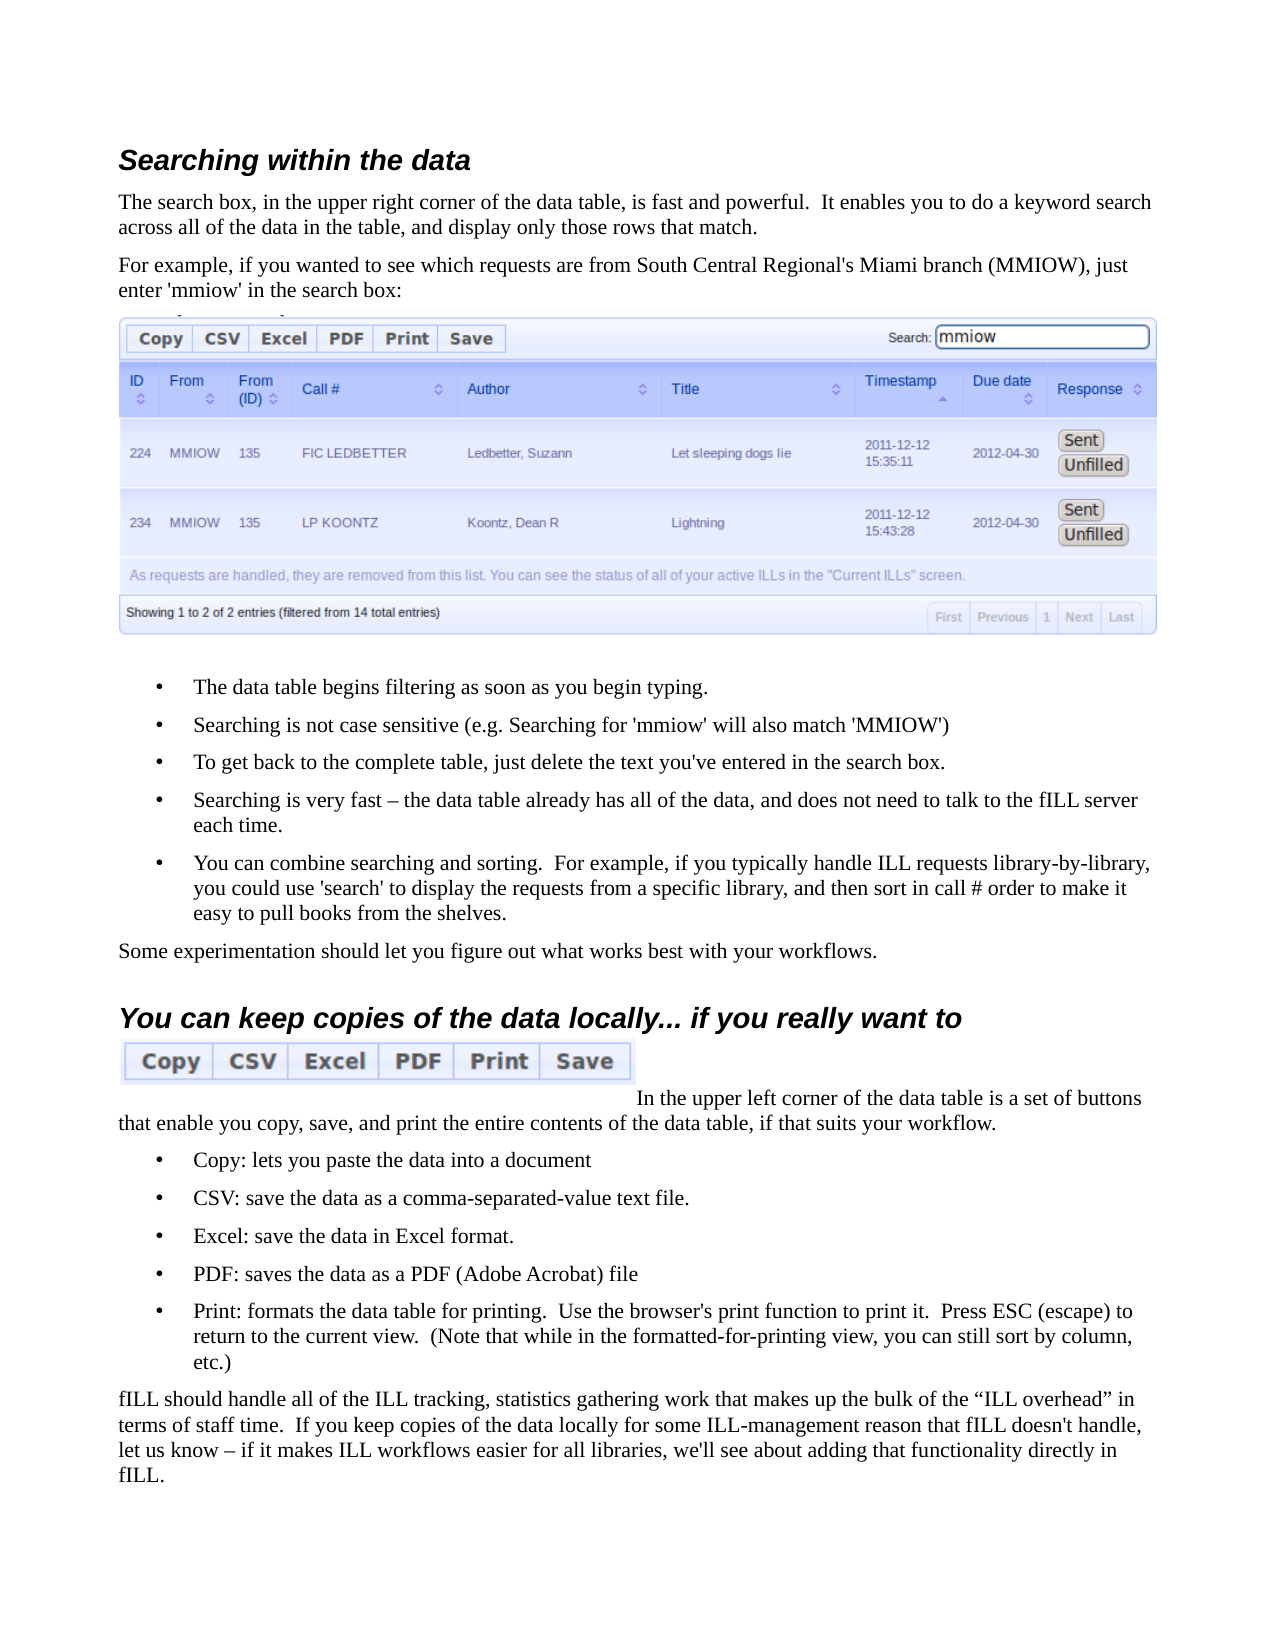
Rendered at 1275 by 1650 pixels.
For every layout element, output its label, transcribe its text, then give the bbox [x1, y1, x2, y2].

list Copy: lets you paste the data into a document [156, 1147, 1157, 1173]
picture [120, 1038, 636, 1085]
list The data table begins filtering as soon as you begin typing. [156, 674, 1157, 699]
text The search box, in the upper right corner of the data table, is fast and powerful. It enables you to do a keyword search across all of the data in the table, and display only those rows that match. [118, 189, 1157, 239]
list Excel: save the data in Excel format. [156, 1223, 1157, 1248]
subtitle Searching within the data [118, 143, 1157, 177]
list CSV: save the data as a comma-separated-value text file. [156, 1185, 1157, 1210]
text For example, if you wanted to see which requests are from South Central Regional's Miami branch (MMIOW), just enter 'mmiow' in the search box: [118, 252, 1157, 302]
picture [118, 315, 1157, 637]
list You can combine searching and sorting. For example, if you typically handle ILL requests library-by-library, you could use 'search' to display the requests from a specific library, and then sort in call # order to make it easy to pull books from the shelves. [156, 850, 1157, 926]
list To get back to the complete table, just delete the text you've entered in the search box. [156, 749, 1157, 774]
list PDF: saves the data as a PDF (Adobe Acrobat) file [156, 1261, 1157, 1286]
text In the upper left corner of the data table is a set of buttons that enable you copy, save, and print the entire contents of the data table, if that suits your workflow. [118, 1084, 1157, 1135]
list Searching is not case sensitive (e.g. Searching for 'mmiow' will also match 'MMIOW') [156, 712, 1157, 737]
list Print: formats the data table for printing. Use the browser's print function to print it. Press ESC (escape) to return to the current view. (Note that while in the formatted-for-printing view, you can still sort by column, etc.) [156, 1298, 1157, 1374]
subtitle You can keep copies of the data locally... if you really want to [118, 1001, 1157, 1034]
list Searching is very fast – the data table already has all of the data, and does not need to talk to the fILL server each time. [156, 787, 1157, 837]
text Some experimentation should let you figure out what works best with your workflows. [118, 938, 1157, 963]
text fILL should handle all of the ILL tracking, statistics gathering work that makes up the bulk of the “ILL overhead” in terms of staff time. If you keep copies of the data locally for some ILL-management reason that fILL doesn't handle, let us know – if it makes ILL workflows easier for all libraries, we'll see about adding that functionality directly in fILL. [118, 1386, 1157, 1487]
